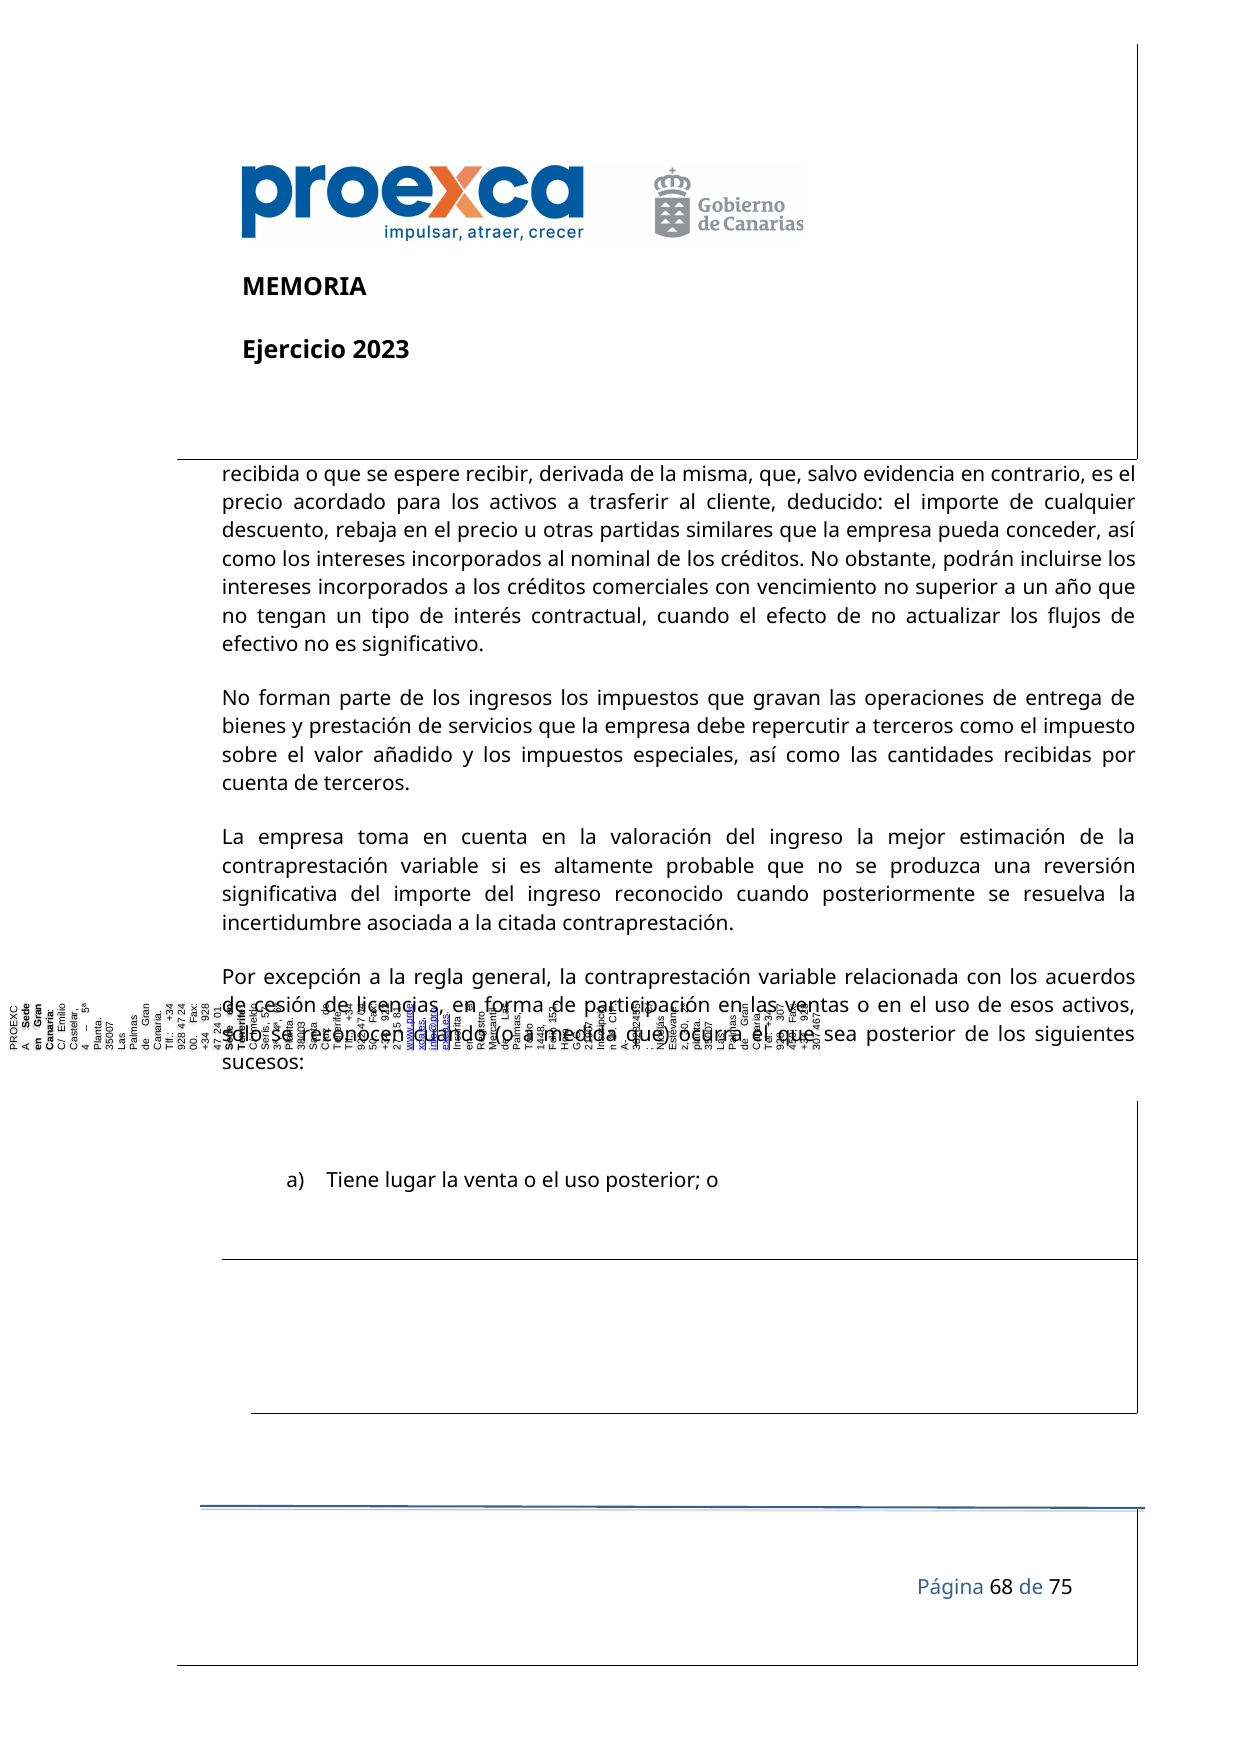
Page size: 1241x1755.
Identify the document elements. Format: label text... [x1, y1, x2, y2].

text La empresa toma en cuenta en la valoración del ingreso la mejor estimación de la contraprestación variable si es altamente probable que no se produzca una reversión significativa del importe del ingreso reconocido cuando posteriormente se resuelva la incertidumbre asociada a la citada contraprestación. [222, 822, 1137, 936]
text No forman parte de los ingresos los impuestos que gravan las operaciones de entrega de bienes y prestación de servicios que la empresa debe repercutir a terceros como el impuesto sobre el valor añadido y los impuestos especiales, así como las cantidades recibidas por cuenta de terceros. [222, 683, 1137, 797]
text recibida o que se espere recibir, derivada de la misma, que, salvo evidencia en contrario, es el precio acordado para los activos a trasferir al cliente, deducido: el importe de cualquier descuento, rebaja en el precio u otras partidas similares que la empresa pueda conceder, así como los intereses incorporados al nominal de los créditos. No obstante, podrán incluirse los intereses incorporados a los créditos comerciales con vencimiento no superior a un año que no tengan un tipo de interés contractual, cuando el efecto de no actualizar los flujos de efectivo no es significativo. [222, 459, 1137, 658]
text Por excepción a la regla general, la contraprestación variable relacionada con los acuerdos de cesión de licencias, en forma de participación en las ventas o en el uso de esos activos, solo se reconocen cuando (o a medida que) ocurra el que sea posterior de los siguientes sucesos: [222, 962, 1137, 1076]
list Tiene lugar la venta o el uso posterior; o [222, 1101, 1137, 1259]
